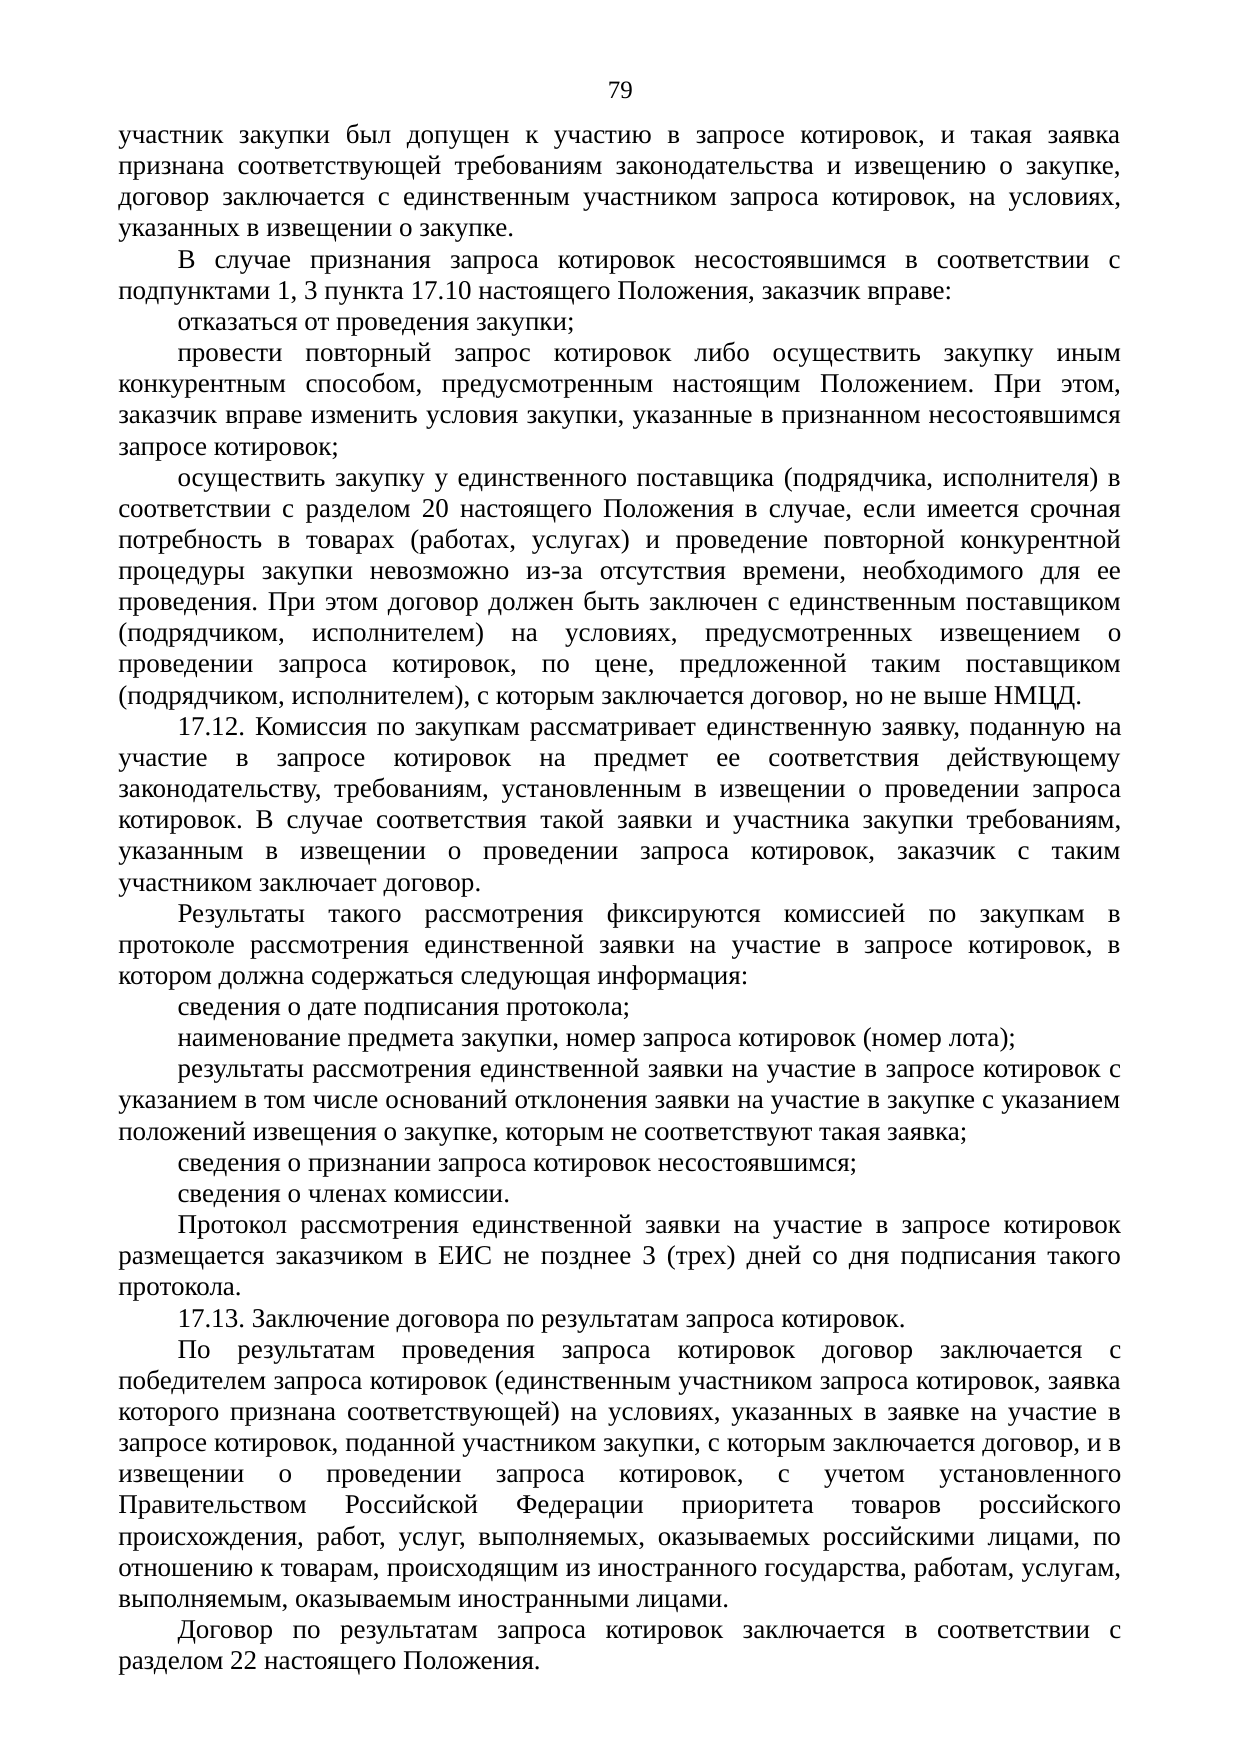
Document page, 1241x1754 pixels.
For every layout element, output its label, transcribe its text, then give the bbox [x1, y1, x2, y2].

text сведения о дате подписания протокола; [118, 990, 1122, 1021]
text Результаты такого рассмотрения фиксируются комиссией по закупкам в протоколе рассмотрения единственной заявки на участие в запросе котировок, в котором должна содержаться следующая информация: [118, 897, 1122, 990]
text По результатам проведения запроса котировок договор заключается с победителем запроса котировок (единственным участником запроса котировок, заявка которого признана соответствующей) на условиях, указанных в заявке на участие в запросе котировок, поданной участником закупки, с которым заключается договор, и в извещении о проведении запроса котировок, с учетом установленного Правительством Российской Федерации приоритета товаров российского происхождения, работ, услуг, выполняемых, оказываемых российскими лицами, по отношению к товарам, происходящим из иностранного государства, работам, услугам, выполняемым, оказываемым иностранными лицами. [118, 1333, 1122, 1613]
text 17.12. Комиссия по закупкам рассматривает единственную заявку, поданную на участие в запросе котировок на предмет ее соответствия действующему законодательству, требованиям, установленным в извещении о проведении запроса котировок. В случае соответствия такой заявки и участника закупки требованиям, указанным в извещении о проведении запроса котировок, заказчик с таким участником заключает договор. [118, 710, 1122, 897]
text Протокол рассмотрения единственной заявки на участие в запросе котировок размещается заказчиком в ЕИС не позднее 3 (трех) дней со дня подписания такого протокола. [118, 1208, 1122, 1302]
text отказаться от проведения закупки; [118, 305, 1122, 336]
text результаты рассмотрения единственной заявки на участие в запросе котировок с указанием в том числе оснований отклонения заявки на участие в закупке с указанием положений извещения о закупке, которым не соответствуют такая заявка; [118, 1052, 1122, 1146]
text сведения о членах комиссии. [118, 1177, 1122, 1208]
text осуществить закупку у единственного поставщика (подрядчика, исполнителя) в соответствии с разделом 20 настоящего Положения в случае, если имеется срочная потребность в товарах (работах, услугах) и проведение повторной конкурентной процедуры закупки невозможно из-за отсутствия времени, необходимого для ее проведения. При этом договор должен быть заключен с единственным поставщиком (подрядчиком, исполнителем) на условиях, предусмотренных извещением о проведении запроса котировок, по цене, предложенной таким поставщиком (подрядчиком, исполнителем), с которым заключается договор, но не выше НМЦД. [118, 461, 1122, 710]
text сведения о признании запроса котировок несостоявшимся; [118, 1146, 1122, 1177]
text Договор по результатам запроса котировок заключается в соответствии с разделом 22 настоящего Положения. [118, 1613, 1122, 1675]
text провести повторный запрос котировок либо осуществить закупку иным конкурентным способом, предусмотренным настоящим Положением. При этом, заказчик вправе изменить условия закупки, указанные в признанном несостоявшимся запросе котировок; [118, 336, 1122, 461]
text наименование предмета закупки, номер запроса котировок (номер лота); [118, 1021, 1122, 1052]
text участник закупки был допущен к участию в запросе котировок, и такая заявка признана соответствующей требованиям законодательства и извещению о закупке, договор заключается с единственным участником запроса котировок, на условиях, указанных в извещении о закупке. [118, 118, 1122, 243]
text В случае признания запроса котировок несостоявшимся в соответствии с подпунктами 1, 3 пункта 17.10 настоящего Положения, заказчик вправе: [118, 243, 1122, 305]
text 17.13. Заключение договора по результатам запроса котировок. [118, 1302, 1122, 1333]
